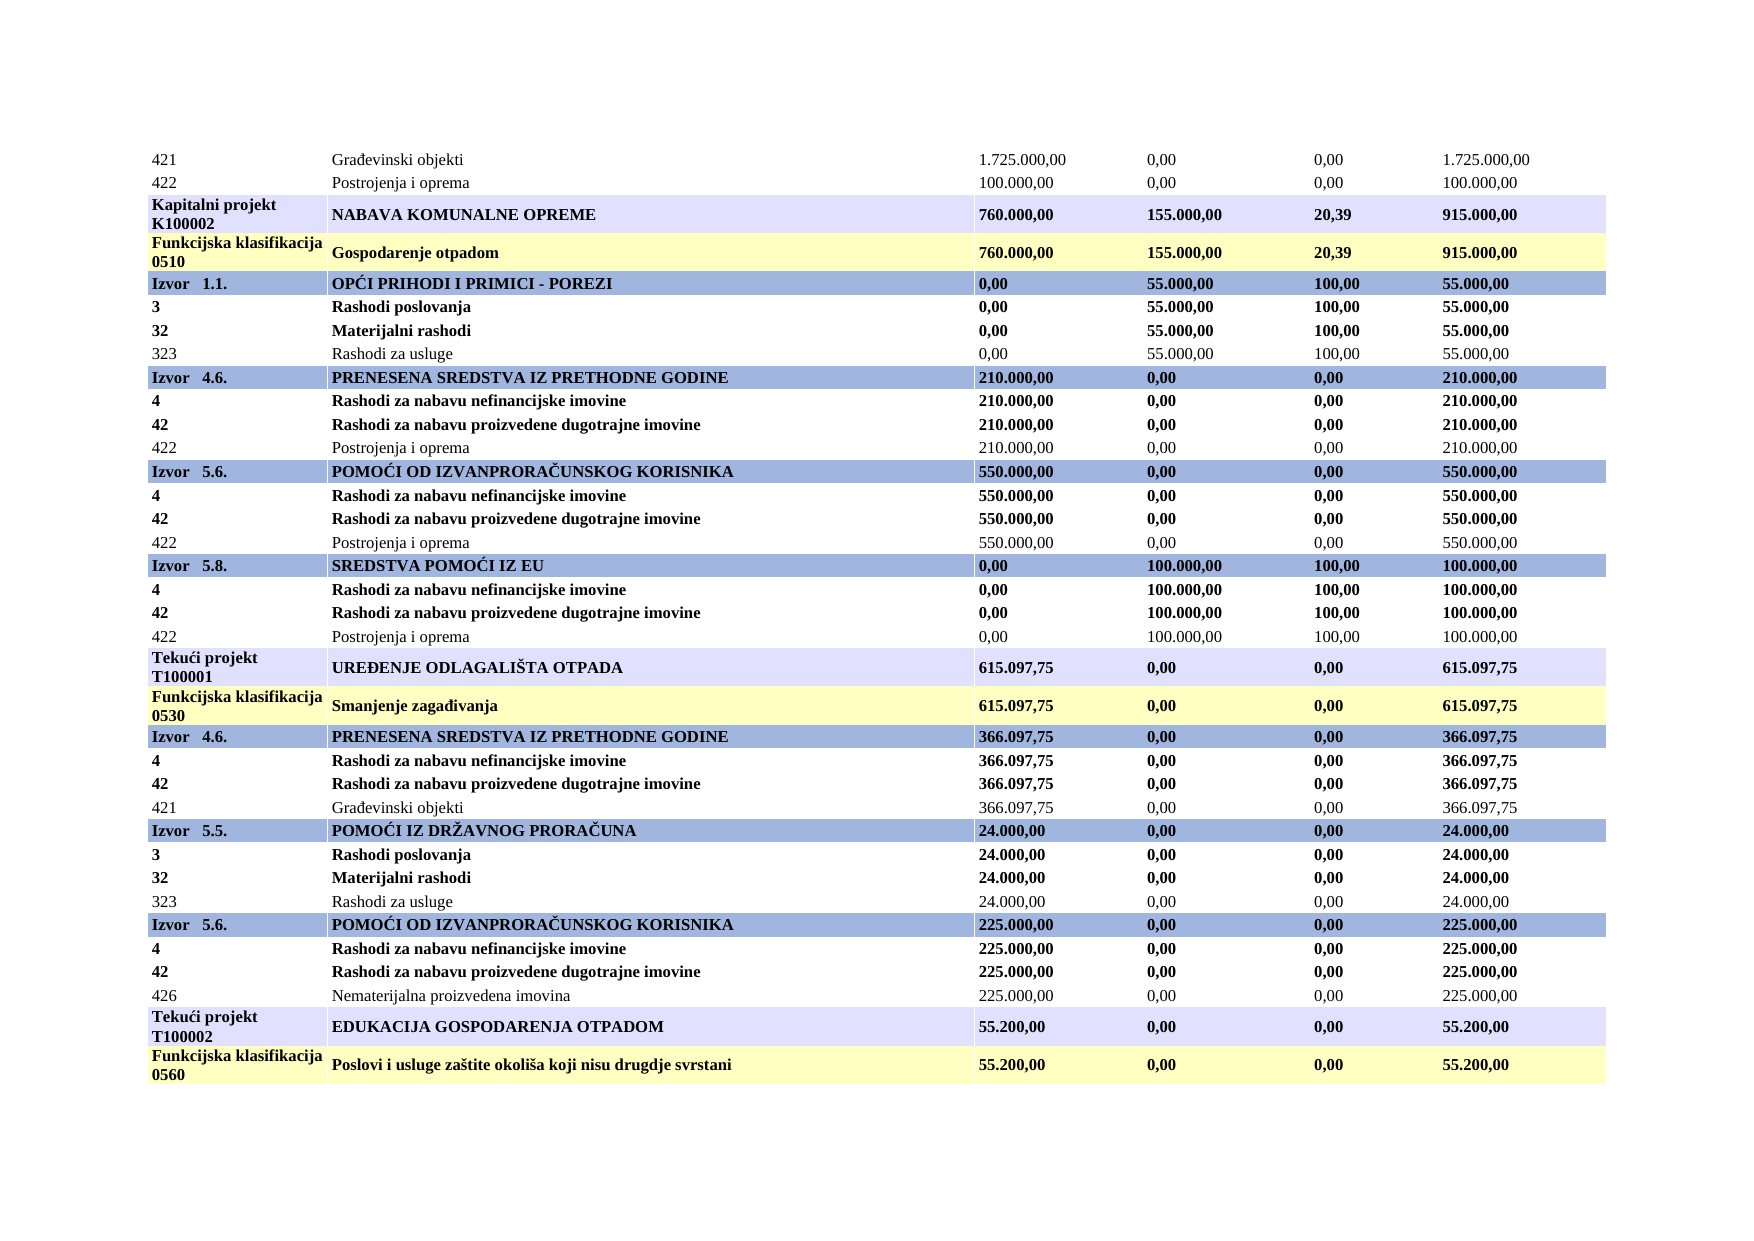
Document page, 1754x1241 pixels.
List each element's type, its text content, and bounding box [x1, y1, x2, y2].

table_cell Nematerijalna proizvedena imovina [328, 984, 974, 1007]
table_cell 366.097,75 [1438, 795, 1606, 819]
table_cell 0,00 [1143, 148, 1310, 171]
table_cell Gospodarenje otpadom [328, 233, 974, 271]
table_cell 0,00 [1143, 389, 1310, 413]
table_cell 20,39 [1310, 195, 1438, 233]
table_cell 24.000,00 [1438, 890, 1606, 913]
table_cell 55.000,00 [1438, 319, 1606, 342]
table_cell POMOĆI OD IZVANPRORAČUNSKOG KORISNIKA [328, 460, 974, 483]
table_cell 100.000,00 [1438, 625, 1606, 648]
table_cell Materijalni rashodi [328, 319, 974, 342]
table_cell Rashodi za nabavu nefinancijske imovine [328, 937, 974, 960]
table_cell EDUKACIJA GOSPODARENJA OTPADOM [328, 1007, 974, 1046]
table_cell 0,00 [1143, 483, 1310, 507]
table_cell UREĐENJE ODLAGALIŠTA OTPADA [328, 648, 974, 686]
table_cell 55.200,00 [1438, 1007, 1606, 1046]
table_cell Materijalni rashodi [328, 866, 974, 889]
table_cell Rashodi za usluge [328, 890, 974, 913]
table_cell 0,00 [1143, 366, 1310, 389]
table_cell 100.000,00 [1438, 578, 1606, 601]
table_cell 55.000,00 [1143, 342, 1310, 366]
table_cell 210.000,00 [1438, 389, 1606, 413]
table_cell 42 [148, 413, 327, 436]
table_cell 0,00 [1310, 686, 1438, 725]
table_cell 24.000,00 [975, 890, 1143, 913]
table_cell 225.000,00 [1438, 960, 1606, 984]
table_cell 100,00 [1310, 319, 1438, 342]
table_cell 210.000,00 [1438, 413, 1606, 436]
table_cell 366.097,75 [1438, 772, 1606, 795]
table_cell 0,00 [1310, 648, 1438, 686]
table_cell 55.200,00 [975, 1046, 1143, 1084]
table_cell 225.000,00 [1438, 984, 1606, 1007]
table_cell 0,00 [1310, 530, 1438, 554]
table_cell 55.000,00 [1143, 295, 1310, 318]
table_cell 24.000,00 [975, 843, 1143, 866]
table_cell 210.000,00 [975, 366, 1143, 389]
table_cell Rashodi za nabavu proizvedene dugotrajne imovine [328, 960, 974, 984]
table_cell 615.097,75 [1438, 648, 1606, 686]
table_cell 550.000,00 [975, 483, 1143, 507]
table_cell 550.000,00 [975, 460, 1143, 483]
table_cell 0,00 [1310, 960, 1438, 984]
table_cell PRENESENA SREDSTVA IZ PRETHODNE GODINE [328, 366, 974, 389]
table_cell 0,00 [1143, 507, 1310, 530]
table_cell Rashodi za nabavu proizvedene dugotrajne imovine [328, 601, 974, 624]
table_cell 1.725.000,00 [1438, 148, 1606, 171]
table_cell 55.000,00 [1143, 271, 1310, 295]
table_cell 0,00 [1143, 686, 1310, 725]
table_cell 100,00 [1310, 578, 1438, 601]
table_cell 0,00 [975, 295, 1143, 318]
table_cell 0,00 [1310, 819, 1438, 842]
table_cell 155.000,00 [1143, 233, 1310, 271]
table_cell 225.000,00 [975, 937, 1143, 960]
table_cell [148, 148, 1606, 1084]
table_cell 225.000,00 [1438, 913, 1606, 937]
table_cell 0,00 [1143, 772, 1310, 795]
table_cell 0,00 [1310, 507, 1438, 530]
table_cell 210.000,00 [975, 389, 1143, 413]
table_cell 24.000,00 [975, 866, 1143, 889]
table_cell Funkcijska klasifikacija 0530 [148, 686, 327, 725]
table_cell 1.725.000,00 [975, 148, 1143, 171]
table_cell 24.000,00 [1438, 866, 1606, 889]
table_cell 4 [148, 483, 327, 507]
table_cell Postrojenja i oprema [328, 530, 974, 554]
table_cell 4 [148, 748, 327, 772]
table_cell 550.000,00 [1438, 530, 1606, 554]
table_cell 0,00 [1310, 460, 1438, 483]
table_cell 0,00 [1310, 436, 1438, 460]
table_cell Građevinski objekti [328, 148, 974, 171]
table_cell 550.000,00 [975, 530, 1143, 554]
table_cell 615.097,75 [975, 648, 1143, 686]
table_cell 100.000,00 [1143, 578, 1310, 601]
table_cell 225.000,00 [975, 984, 1143, 1007]
table_cell 0,00 [1310, 483, 1438, 507]
table_cell 366.097,75 [1438, 725, 1606, 748]
table_cell 0,00 [1143, 937, 1310, 960]
table_cell 0,00 [1143, 530, 1310, 554]
table_cell 225.000,00 [975, 913, 1143, 937]
table_cell 0,00 [975, 271, 1143, 295]
table_cell 0,00 [1310, 984, 1438, 1007]
table_cell 421 [148, 148, 327, 171]
table_cell 55.000,00 [1438, 295, 1606, 318]
table_cell 615.097,75 [975, 686, 1143, 725]
table_cell Rashodi za nabavu proizvedene dugotrajne imovine [328, 772, 974, 795]
table_cell 100.000,00 [1143, 554, 1310, 577]
table_cell 55.000,00 [1438, 342, 1606, 366]
table_cell 0,00 [1143, 795, 1310, 819]
table_cell 0,00 [1143, 413, 1310, 436]
table_cell Izvor 4.6. [148, 366, 327, 389]
table_cell 100.000,00 [1438, 601, 1606, 624]
table_cell Rashodi poslovanja [328, 295, 974, 318]
table_cell 210.000,00 [975, 436, 1143, 460]
table_cell Rashodi za usluge [328, 342, 974, 366]
table_cell 0,00 [1143, 748, 1310, 772]
table_cell 366.097,75 [1438, 748, 1606, 772]
table_cell 4 [148, 937, 327, 960]
table_cell 0,00 [1310, 1046, 1438, 1084]
table_cell 100,00 [1310, 601, 1438, 624]
table_cell 366.097,75 [975, 725, 1143, 748]
table_cell Postrojenja i oprema [328, 436, 974, 460]
table_cell 55.200,00 [975, 1007, 1143, 1046]
table_cell POMOĆI OD IZVANPRORAČUNSKOG KORISNIKA [328, 913, 974, 937]
table_cell 0,00 [1143, 725, 1310, 748]
table_cell Izvor 5.5. [148, 819, 327, 842]
table_cell 0,00 [1310, 913, 1438, 937]
table_cell Postrojenja i oprema [328, 625, 974, 648]
table_cell 0,00 [1143, 1046, 1310, 1084]
table_cell 0,00 [1143, 890, 1310, 913]
table_cell 0,00 [1143, 1007, 1310, 1046]
table_cell 760.000,00 [975, 195, 1143, 233]
table_cell 0,00 [1310, 748, 1438, 772]
table_cell 0,00 [975, 601, 1143, 624]
table_cell Rashodi za nabavu proizvedene dugotrajne imovine [328, 507, 974, 530]
table_cell 0,00 [1143, 460, 1310, 483]
table_cell 323 [148, 890, 327, 913]
table_cell 0,00 [1143, 984, 1310, 1007]
table_cell 100,00 [1310, 342, 1438, 366]
table_cell Funkcijska klasifikacija 0510 [148, 233, 327, 271]
table_cell 0,00 [1310, 1007, 1438, 1046]
table_cell 760.000,00 [975, 233, 1143, 271]
table_cell 615.097,75 [1438, 686, 1606, 725]
table_cell Postrojenja i oprema [328, 171, 974, 195]
table_cell 0,00 [1310, 725, 1438, 748]
table_cell 100.000,00 [1143, 601, 1310, 624]
table_cell 100,00 [1310, 295, 1438, 318]
table_cell PRENESENA SREDSTVA IZ PRETHODNE GODINE [328, 725, 974, 748]
table_cell SREDSTVA POMOĆI IZ EU [328, 554, 974, 577]
table_cell Smanjenje zagađivanja [328, 686, 974, 725]
table_cell Rashodi za nabavu nefinancijske imovine [328, 748, 974, 772]
table_cell 422 [148, 436, 327, 460]
table_cell 421 [148, 795, 327, 819]
table_cell 426 [148, 984, 327, 1007]
table_cell 0,00 [1143, 171, 1310, 195]
table_cell 0,00 [1310, 413, 1438, 436]
table_cell 210.000,00 [975, 413, 1143, 436]
table_cell Rashodi poslovanja [328, 843, 974, 866]
table_cell 0,00 [1310, 795, 1438, 819]
table_cell 0,00 [1143, 819, 1310, 842]
table_cell 0,00 [1143, 843, 1310, 866]
table_cell 550.000,00 [1438, 483, 1606, 507]
table_cell 210.000,00 [1438, 366, 1606, 389]
table_cell OPĆI PRIHODI I PRIMICI - POREZI [328, 271, 974, 295]
table_cell 0,00 [1143, 913, 1310, 937]
table_cell Rashodi za nabavu nefinancijske imovine [328, 389, 974, 413]
table_cell Tekući projekt T100001 [148, 648, 327, 686]
table_cell 0,00 [975, 319, 1143, 342]
table_cell 366.097,75 [975, 748, 1143, 772]
table_cell 0,00 [1310, 148, 1438, 171]
table_cell 0,00 [975, 625, 1143, 648]
table_cell 24.000,00 [1438, 819, 1606, 842]
table_cell Izvor 5.8. [148, 554, 327, 577]
table_cell Građevinski objekti [328, 795, 974, 819]
table_cell Izvor 5.6. [148, 913, 327, 937]
table_cell 0,00 [1310, 772, 1438, 795]
table_cell 0,00 [1143, 866, 1310, 889]
table_cell 0,00 [1310, 866, 1438, 889]
table_cell 42 [148, 601, 327, 624]
table_cell 100.000,00 [1438, 171, 1606, 195]
table_cell 225.000,00 [975, 960, 1143, 984]
table_cell 42 [148, 772, 327, 795]
table_cell 100,00 [1310, 554, 1438, 577]
table_cell Rashodi za nabavu nefinancijske imovine [328, 483, 974, 507]
table_cell 0,00 [1310, 843, 1438, 866]
table_cell 4 [148, 578, 327, 601]
table_cell 24.000,00 [975, 819, 1143, 842]
table_cell 24.000,00 [1438, 843, 1606, 866]
table_cell 915.000,00 [1438, 233, 1606, 271]
table_cell Poslovi i usluge zaštite okoliša koji nisu drugdje svrstani [328, 1046, 974, 1084]
table_cell 550.000,00 [1438, 460, 1606, 483]
table_cell 3 [148, 843, 327, 866]
table_cell 0,00 [975, 342, 1143, 366]
table_cell 100.000,00 [1143, 625, 1310, 648]
table_cell 422 [148, 530, 327, 554]
table_cell 0,00 [975, 554, 1143, 577]
table_cell 550.000,00 [975, 507, 1143, 530]
table_cell 4 [148, 389, 327, 413]
table_cell 915.000,00 [1438, 195, 1606, 233]
table_cell Izvor 5.6. [148, 460, 327, 483]
table_cell Rashodi za nabavu proizvedene dugotrajne imovine [328, 413, 974, 436]
table_cell 100.000,00 [1438, 554, 1606, 577]
table_cell 366.097,75 [975, 795, 1143, 819]
table_cell Kapitalni projekt K100002 [148, 195, 327, 233]
table_cell POMOĆI IZ DRŽAVNOG PRORAČUNA [328, 819, 974, 842]
table_cell 422 [148, 625, 327, 648]
table_cell 323 [148, 342, 327, 366]
table_cell Izvor 4.6. [148, 725, 327, 748]
table_cell Rashodi za nabavu nefinancijske imovine [328, 578, 974, 601]
table_cell 100,00 [1310, 625, 1438, 648]
table_cell 422 [148, 171, 327, 195]
table_cell 55.200,00 [1438, 1046, 1606, 1084]
table_cell 0,00 [1310, 389, 1438, 413]
table_cell 100.000,00 [975, 171, 1143, 195]
table_cell 225.000,00 [1438, 937, 1606, 960]
table_cell 32 [148, 319, 327, 342]
table_cell 32 [148, 866, 327, 889]
table_cell 155.000,00 [1143, 195, 1310, 233]
table_cell 0,00 [1143, 960, 1310, 984]
table_cell 0,00 [1143, 648, 1310, 686]
table_cell 210.000,00 [1438, 436, 1606, 460]
table_cell Izvor 1.1. [148, 271, 327, 295]
table_cell NABAVA KOMUNALNE OPREME [328, 195, 974, 233]
table_cell 100,00 [1310, 271, 1438, 295]
table_cell 20,39 [1310, 233, 1438, 271]
table_cell 0,00 [1143, 436, 1310, 460]
table_cell 550.000,00 [1438, 507, 1606, 530]
table_cell Tekući projekt T100002 [148, 1007, 327, 1046]
table_cell 366.097,75 [975, 772, 1143, 795]
table_cell 42 [148, 960, 327, 984]
table_cell 0,00 [1310, 890, 1438, 913]
table_cell 0,00 [975, 578, 1143, 601]
table_cell 3 [148, 295, 327, 318]
table_cell Funkcijska klasifikacija 0560 [148, 1046, 327, 1084]
table_cell 55.000,00 [1143, 319, 1310, 342]
table_cell 42 [148, 507, 327, 530]
table_cell 0,00 [1310, 171, 1438, 195]
table_cell 55.000,00 [1438, 271, 1606, 295]
table_cell 0,00 [1310, 937, 1438, 960]
table_cell 0,00 [1310, 366, 1438, 389]
